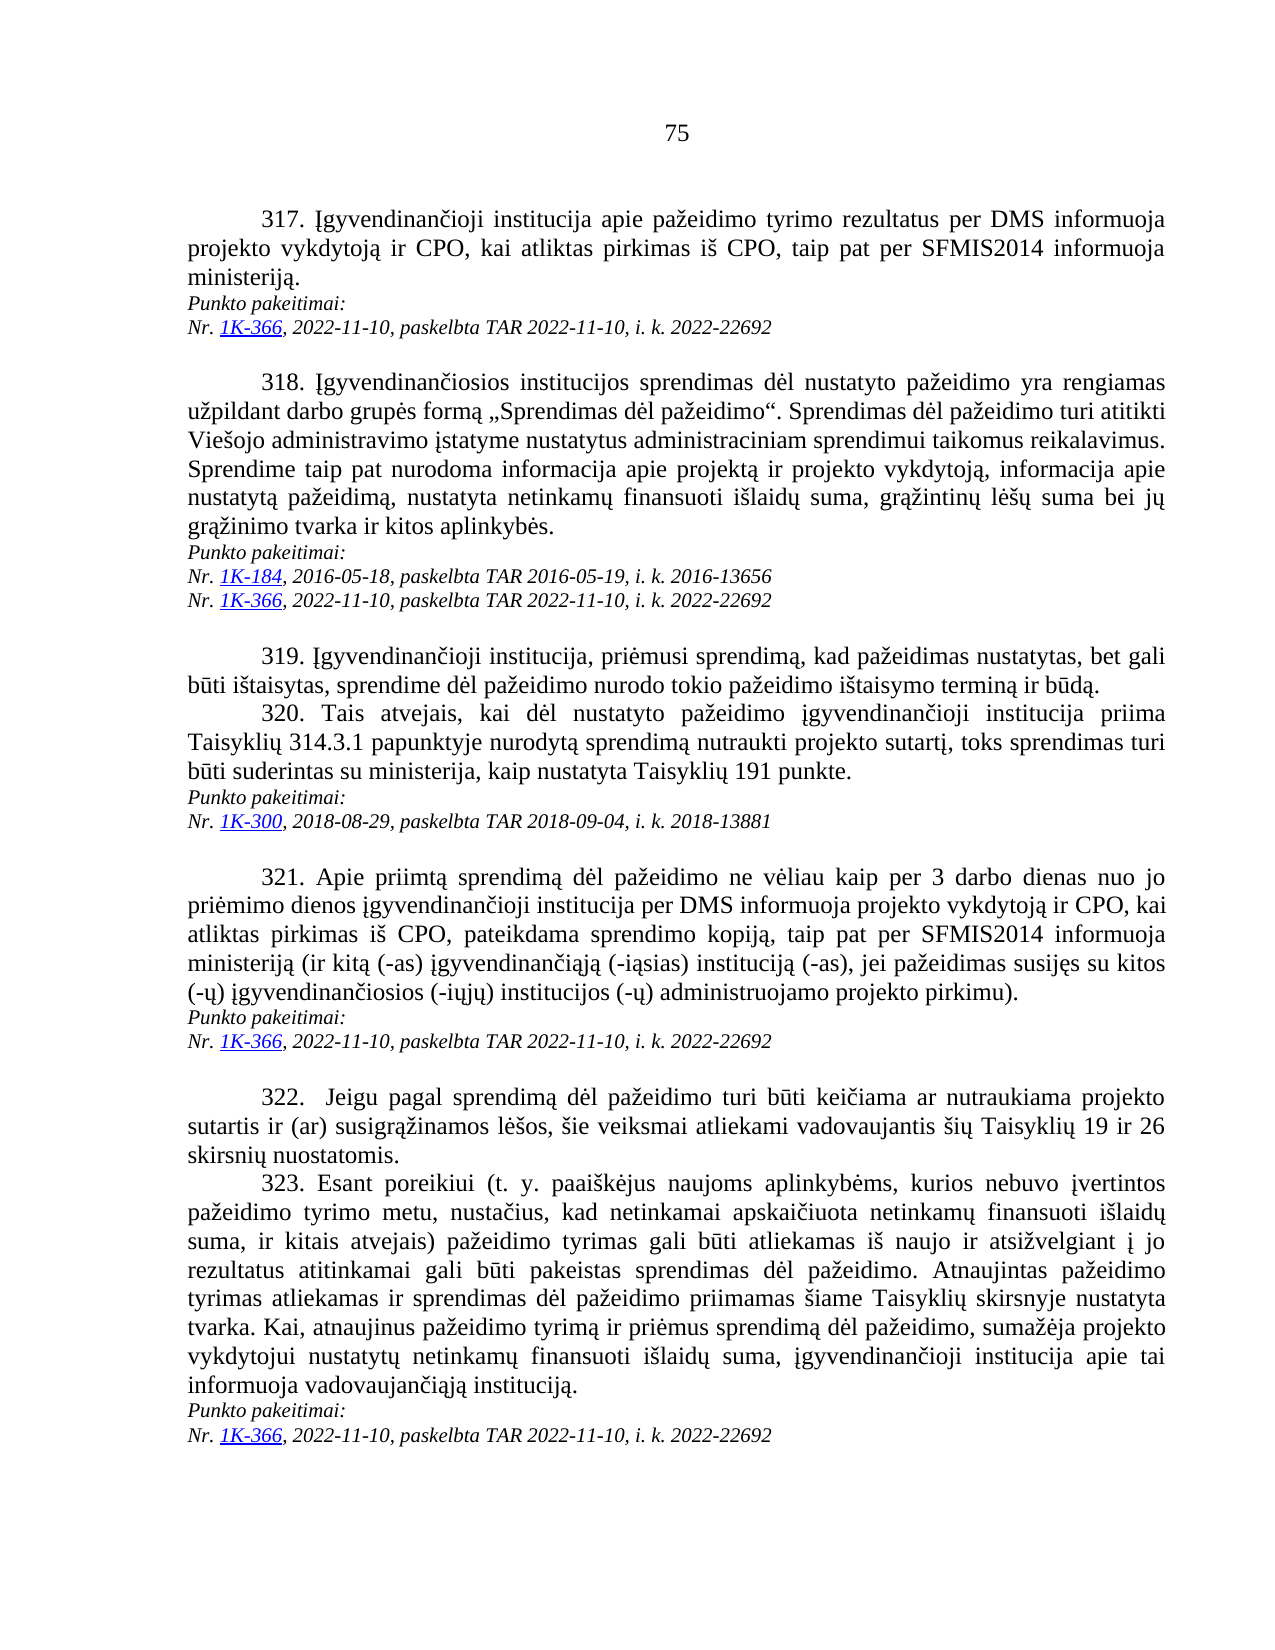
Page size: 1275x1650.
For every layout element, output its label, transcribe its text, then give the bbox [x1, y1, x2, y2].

text Nr. 1K-366, 2022-11-10, paskelbta TAR 2022-11-10, i. k. 2022-22692 [187, 1422, 1167, 1447]
text Punkto pakeitimai: [187, 1398, 1167, 1422]
text Punkto pakeitimai: [187, 1005, 1167, 1029]
text Punkto pakeitimai: [187, 540, 1167, 564]
text Nr. 1K-300, 2018-08-29, paskelbta TAR 2018-09-04, i. k. 2018-13881 [187, 809, 1167, 833]
text Nr. 1K-366, 2022-11-10, paskelbta TAR 2022-11-10, i. k. 2022-22692 [187, 588, 1167, 612]
text 323. Esant poreikiui (t. y. paaiškėjus naujoms aplinkybėms, kurios nebuvo įvertintos pažeidimo tyrimo metu, nustačius, kad netinkamai apskaičiuota netinkamų finansuoti išlaidų suma, ir kitais atvejais) pažeidimo tyrimas gali būti atliekamas iš naujo ir atsižvelgiant į jo rezultatus atitinkamai gali būti pakeistas sprendimas dėl pažeidimo. Atnaujintas pažeidimo tyrimas atliekamas ir sprendimas dėl pažeidimo priimamas šiame Taisyklių skirsnyje nustatyta tvarka. Kai, atnaujinus pažeidimo tyrimą ir priėmus sprendimą dėl pažeidimo, sumažėja projekto vykdytojui nustatytų netinkamų finansuoti išlaidų suma, įgyvendinančioji institucija apie tai informuoja vadovaujančiąją instituciją. [187, 1168, 1167, 1398]
text 319. Įgyvendinančioji institucija, priėmusi sprendimą, kad pažeidimas nustatytas, bet gali būti ištaisytas, sprendime dėl pažeidimo nurodo tokio pažeidimo ištaisymo terminą ir būdą. [187, 641, 1167, 698]
text Nr. 1K-366, 2022-11-10, paskelbta TAR 2022-11-10, i. k. 2022-22692 [187, 315, 1167, 339]
text 322. Jeigu pagal sprendimą dėl pažeidimo turi būti keičiama ar nutraukiama projekto sutartis ir (ar) susigrąžinamos lėšos, šie veiksmai atliekami vadovaujantis šių Taisyklių 19 ir 26 skirsnių nuostatomis. [187, 1082, 1167, 1168]
text Punkto pakeitimai: [187, 291, 1167, 315]
text Nr. 1K-366, 2022-11-10, paskelbta TAR 2022-11-10, i. k. 2022-22692 [187, 1029, 1167, 1053]
text Nr. 1K-184, 2016-05-18, paskelbta TAR 2016-05-19, i. k. 2016-13656 [187, 564, 1167, 588]
text Punkto pakeitimai: [187, 785, 1167, 809]
text 318. Įgyvendinančiosios institucijos sprendimas dėl nustatyto pažeidimo yra rengiamas užpildant darbo grupės formą „Sprendimas dėl pažeidimo“. Sprendimas dėl pažeidimo turi atitikti Viešojo administravimo įstatyme nustatytus administraciniam sprendimui taikomus reikalavimus. Sprendime taip pat nurodoma informacija apie projektą ir projekto vykdytoją, informacija apie nustatytą pažeidimą, nustatyta netinkamų finansuoti išlaidų suma, grąžintinų lėšų suma bei jų grąžinimo tvarka ir kitos aplinkybės. [187, 367, 1167, 540]
text 317. Įgyvendinančioji institucija apie pažeidimo tyrimo rezultatus per DMS informuoja projekto vykdytoją ir CPO, kai atliktas pirkimas iš CPO, taip pat per SFMIS2014 informuoja ministeriją. [187, 204, 1167, 291]
text 321. Apie priimtą sprendimą dėl pažeidimo ne vėliau kaip per 3 darbo dienas nuo jo priėmimo dienos įgyvendinančioji institucija per DMS informuoja projekto vykdytoją ir CPO, kai atliktas pirkimas iš CPO, pateikdama sprendimo kopiją, taip pat per SFMIS2014 informuoja ministeriją (ir kitą (-as) įgyvendinančiąją (-iąsias) instituciją (-as), jei pažeidimas susijęs su kitos (-ų) įgyvendinančiosios (-iųjų) institucijos (-ų) administruojamo projekto pirkimu). [187, 862, 1167, 1005]
text 320. Tais atvejais, kai dėl nustatyto pažeidimo įgyvendinančioji institucija priima Taisyklių 314.3.1 papunktyje nurodytą sprendimą nutraukti projekto sutartį, toks sprendimas turi būti suderintas su ministerija, kaip nustatyta Taisyklių 191 punkte. [187, 698, 1167, 785]
